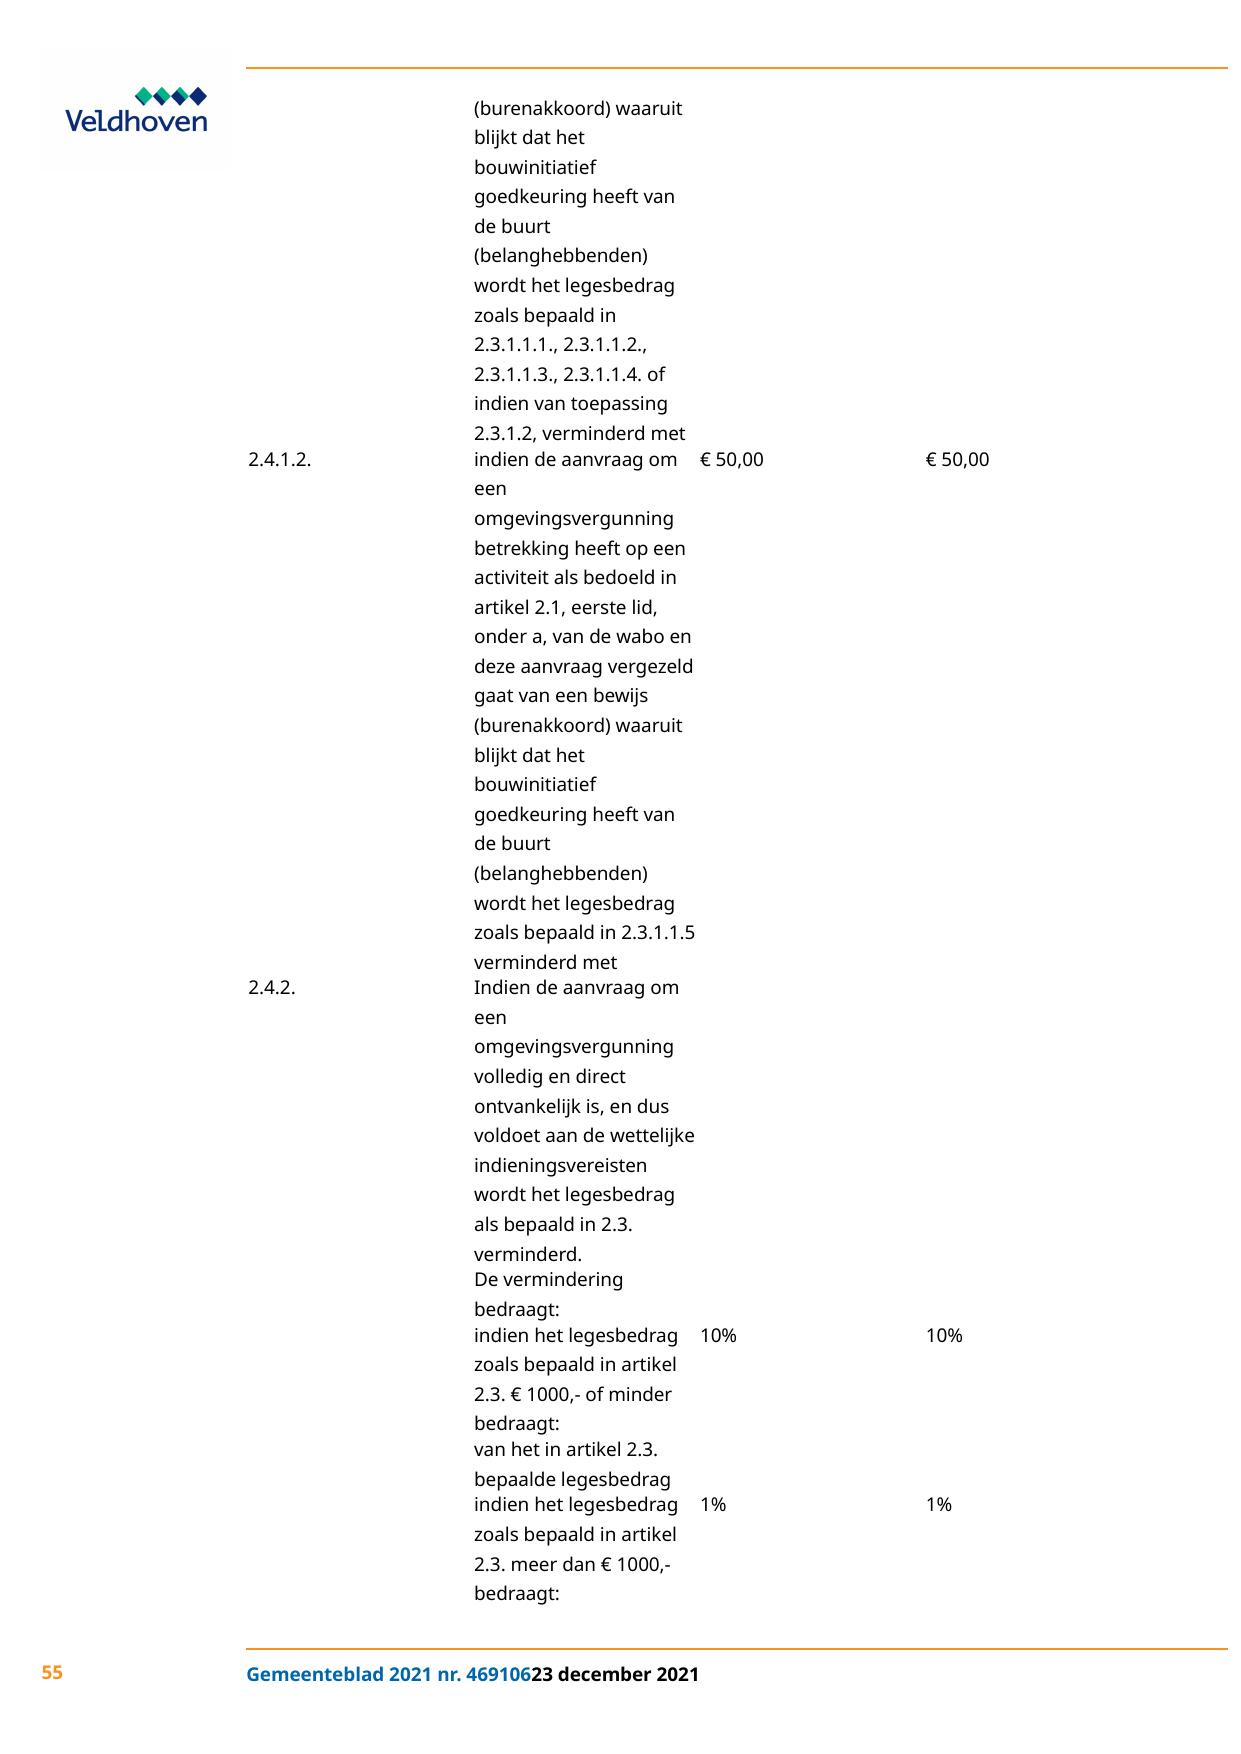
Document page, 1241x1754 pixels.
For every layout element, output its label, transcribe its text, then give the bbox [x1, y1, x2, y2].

table_cell [700, 1436, 926, 1492]
table_cell [248, 1436, 474, 1492]
table_cell 2.4.1.2. [248, 446, 474, 974]
table_cell € 50,00 [926, 446, 1152, 974]
table_cell [700, 95, 926, 446]
table_cell van het in artikel 2.3. bepaalde legesbedrag [474, 1436, 700, 1492]
table_cell [926, 1436, 1152, 1492]
table_cell indien de aanvraag om een omgevingsvergunning betrekking heeft op een activiteit als bedoeld in artikel 2.1, eerste lid, onder a, van de wabo en deze aanvraag vergezeld gaat van een bewijs (burenakkoord) waaruit blijkt dat het bouwinitiatief goedkeuring heeft van de buurt (belanghebbenden) wordt het legesbedrag zoals bepaald in 2.3.1.1.5 verminderd met [474, 446, 700, 974]
table_cell [926, 975, 1152, 1267]
table_cell [700, 975, 926, 1267]
table_cell 1% [926, 1492, 1152, 1606]
table_cell 2.4.2. [248, 975, 474, 1267]
table_cell [926, 95, 1152, 446]
table_cell 10% [700, 1322, 926, 1436]
table_cell [248, 1322, 474, 1436]
table_cell indien het legesbedrag zoals bepaald in artikel 2.3. € 1000,- of minder bedraagt: [474, 1322, 700, 1436]
table_cell [700, 1267, 926, 1322]
table_cell [926, 1267, 1152, 1322]
table_cell [248, 1267, 474, 1322]
table_cell De vermindering bedraagt: [474, 1267, 700, 1322]
picture [41, 47, 231, 172]
table_cell (burenakkoord) waaruit blijkt dat het bouwinitiatief goedkeuring heeft van de buurt (belanghebbenden) wordt het legesbedrag zoals bepaald in 2.3.1.1.1., 2.3.1.1.2., 2.3.1.1.3., 2.3.1.1.4. of indien van toepassing 2.3.1.2, verminderd met [474, 95, 700, 446]
table_cell [248, 95, 474, 446]
table_cell 10% [926, 1322, 1152, 1436]
table_cell [248, 1492, 474, 1606]
table_cell indien het legesbedrag zoals bepaald in artikel 2.3. meer dan € 1000,- bedraagt: [474, 1492, 700, 1606]
table_cell 1% [700, 1492, 926, 1606]
table_cell Indien de aanvraag om een omgevingsvergunning volledig en direct ontvankelijk is, en dus voldoet aan de wettelijke indieningsvereisten wordt het legesbedrag als bepaald in 2.3. verminderd. [474, 975, 700, 1267]
table_cell € 50,00 [700, 446, 926, 974]
